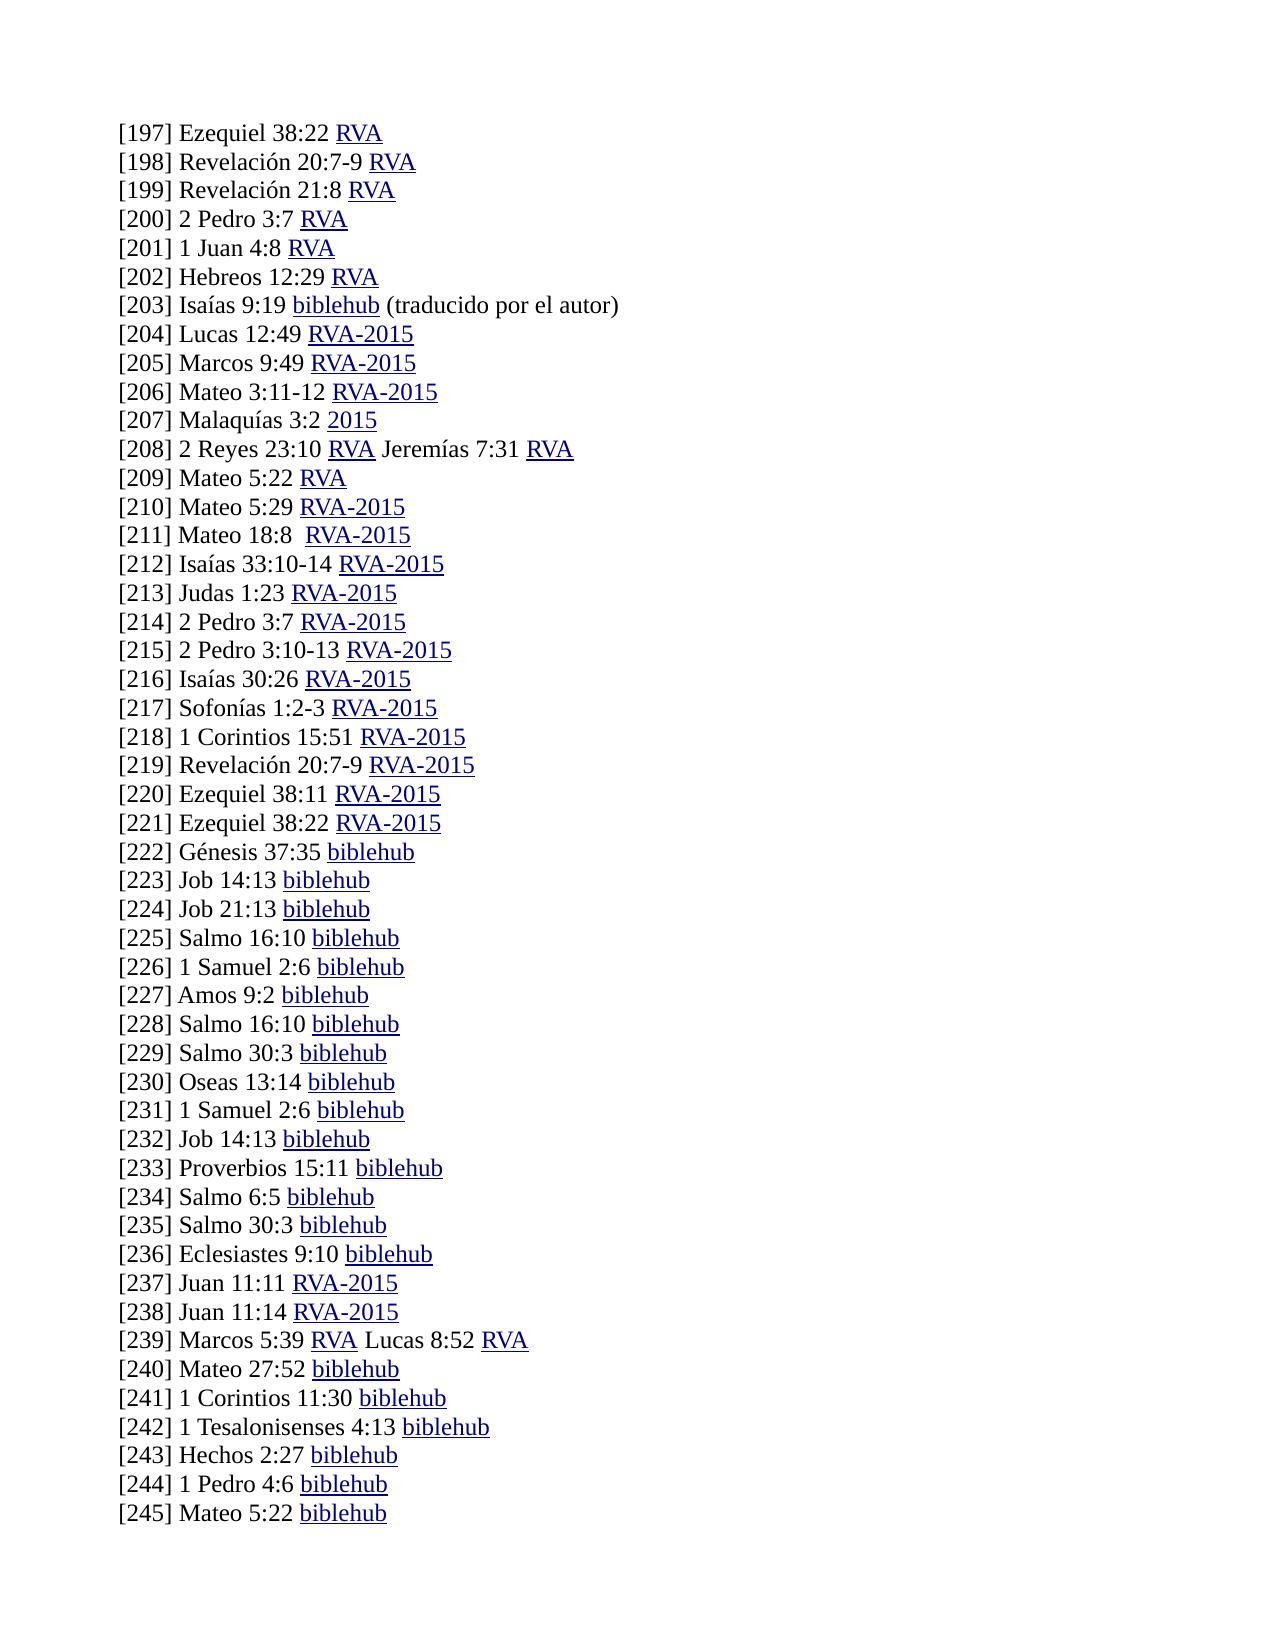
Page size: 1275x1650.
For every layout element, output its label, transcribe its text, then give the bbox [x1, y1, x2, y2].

text Salmo 16:10 biblehub [118, 1009, 1157, 1038]
text Hechos 2:27 biblehub [118, 1441, 1157, 1469]
text Mateo 18:8 RVA-2015 [118, 521, 1157, 549]
text Revelación 20:7-9 RVA-2015 [118, 751, 1157, 779]
text 1 Samuel 2:6 biblehub [118, 1096, 1157, 1124]
text Mateo 5:22 RVA [118, 463, 1157, 492]
text 2 Pedro 3:10-13 RVA-2015 [118, 636, 1157, 664]
text Malaquías 3:2 2015 [118, 406, 1157, 434]
text Ezequiel 38:22 RVA-2015 [118, 808, 1157, 837]
text Juan 11:11 RVA-2015 [118, 1268, 1157, 1297]
text Job 14:13 biblehub [118, 1124, 1157, 1153]
text Mateo 5:22 biblehub [118, 1498, 1157, 1527]
text Oseas 13:14 biblehub [118, 1067, 1157, 1096]
text Salmo 30:3 biblehub [118, 1211, 1157, 1239]
text Revelación 20:7-9 RVA [118, 147, 1157, 176]
text Amos 9:2 biblehub [118, 981, 1157, 1009]
text 1 Tesalonisenses 4:13 biblehub [118, 1412, 1157, 1441]
text Salmo 6:5 biblehub [118, 1182, 1157, 1211]
text 1 Pedro 4:6 biblehub [118, 1469, 1157, 1498]
text Marcos 5:39 RVA Lucas 8:52 RVA [118, 1326, 1157, 1354]
text Revelación 21:8 RVA [118, 176, 1157, 204]
text 2 Reyes 23:10 RVA Jeremías 7:31 RVA [118, 434, 1157, 463]
text Ezequiel 38:22 RVA [118, 118, 1157, 147]
text Génesis 37:35 biblehub [118, 837, 1157, 866]
text 1 Corintios 15:51 RVA-2015 [118, 722, 1157, 751]
text Marcos 9:49 RVA-2015 [118, 348, 1157, 377]
text Isaías 30:26 RVA-2015 [118, 664, 1157, 693]
text 2 Pedro 3:7 RVA [118, 204, 1157, 233]
text 1 Juan 4:8 RVA [118, 233, 1157, 262]
text Eclesiastes 9:10 biblehub [118, 1239, 1157, 1268]
text Mateo 3:11-12 RVA-2015 [118, 377, 1157, 406]
text Job 14:13 biblehub [118, 866, 1157, 894]
text Lucas 12:49 RVA-2015 [118, 319, 1157, 348]
text Mateo 27:52 biblehub [118, 1354, 1157, 1383]
text Mateo 5:29 RVA-2015 [118, 492, 1157, 521]
text 2 Pedro 3:7 RVA-2015 [118, 607, 1157, 636]
text Salmo 16:10 biblehub [118, 923, 1157, 952]
text Sofonías 1:2-3 RVA-2015 [118, 693, 1157, 722]
text 1 Corintios 11:30 biblehub [118, 1383, 1157, 1412]
text Proverbios 15:11 biblehub [118, 1153, 1157, 1182]
text Ezequiel 38:11 RVA-2015 [118, 779, 1157, 808]
text 1 Samuel 2:6 biblehub [118, 952, 1157, 981]
text Judas 1:23 RVA-2015 [118, 578, 1157, 607]
text Job 21:13 biblehub [118, 894, 1157, 923]
text Isaías 33:10-14 RVA-2015 [118, 549, 1157, 578]
text Hebreos 12:29 RVA [118, 262, 1157, 291]
text Juan 11:14 RVA-2015 [118, 1297, 1157, 1326]
text Isaías 9:19 biblehub (traducido por el autor) [118, 291, 1157, 319]
text Salmo 30:3 biblehub [118, 1038, 1157, 1067]
